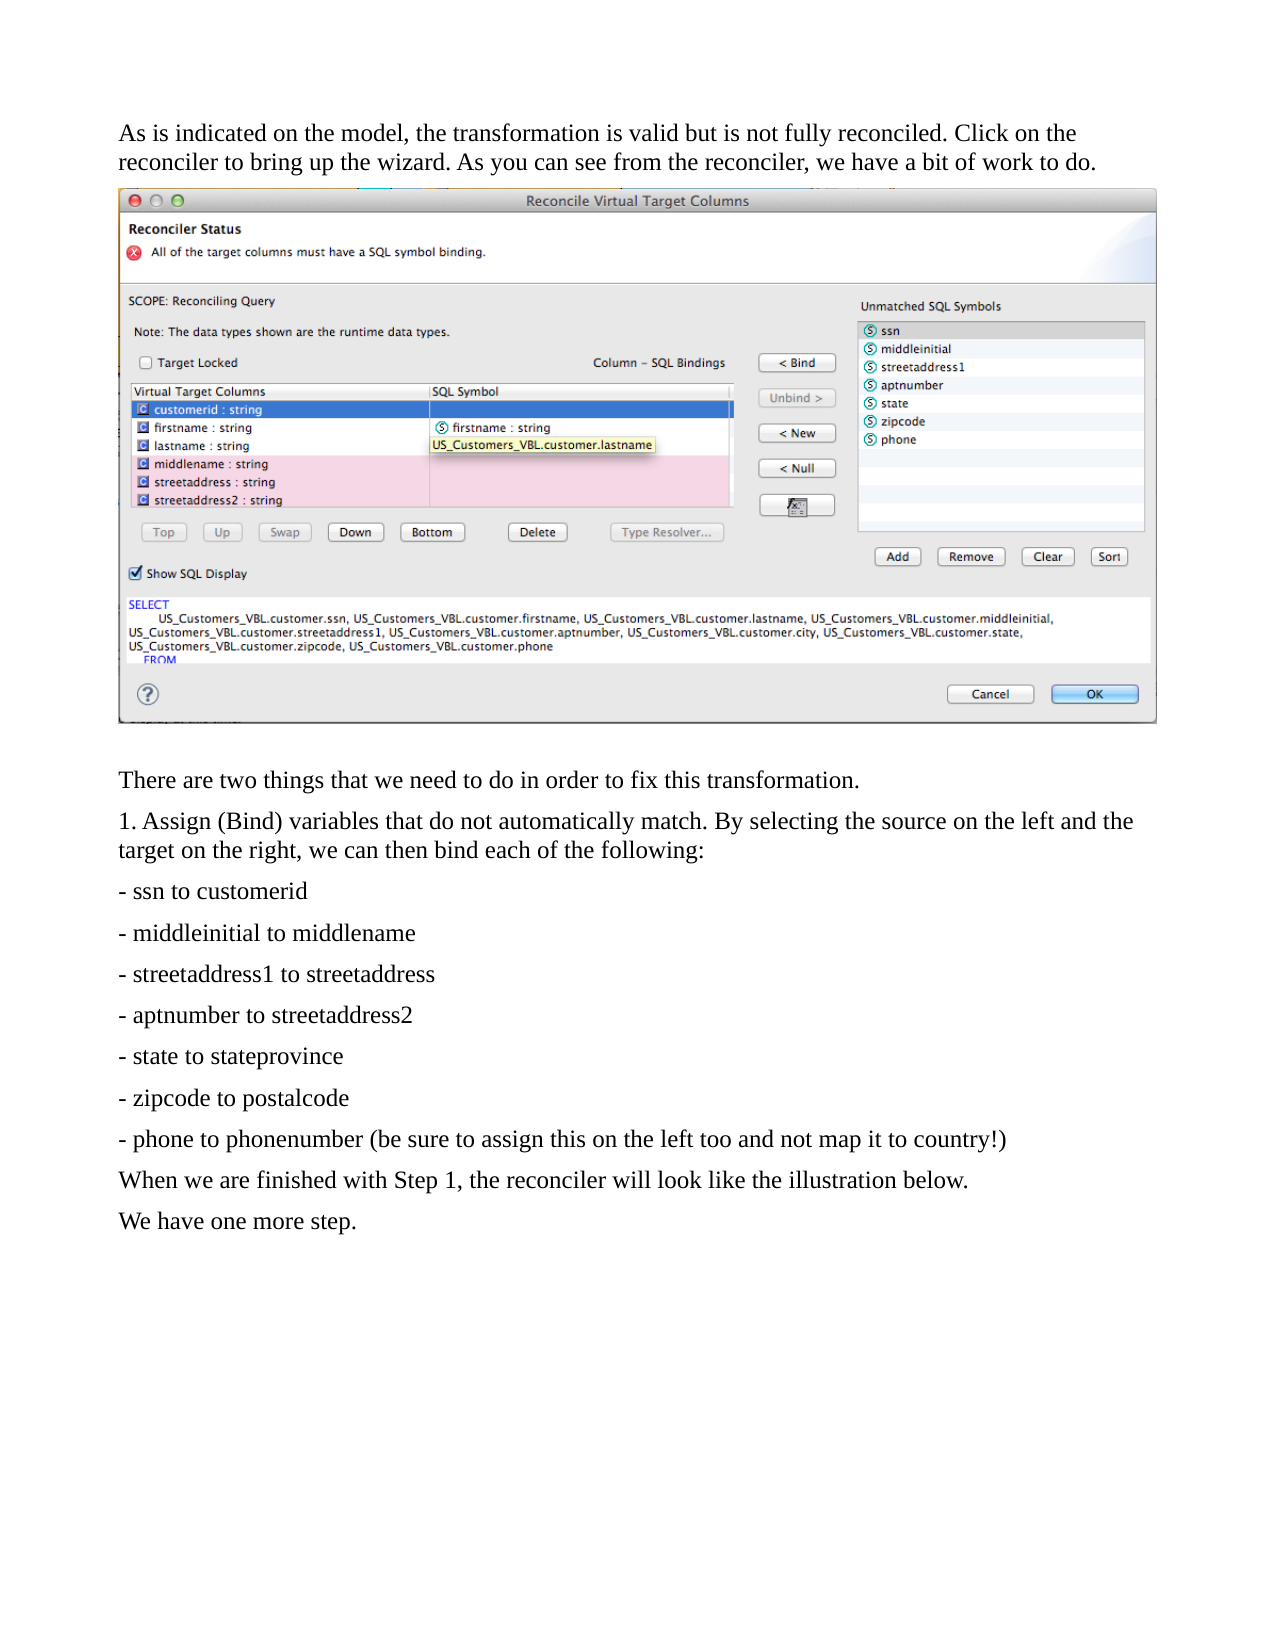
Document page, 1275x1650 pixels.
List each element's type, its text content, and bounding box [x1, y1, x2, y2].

text - ssn to customerid [118, 876, 1157, 905]
text - phone to phonenumber (be sure to assign this on the left too and not map it to country!) [118, 1124, 1157, 1153]
text - aptnumber to streetaddress2 [118, 1000, 1157, 1029]
text - zipcode to postalcode [118, 1083, 1157, 1111]
text There are two things that we need to do in order to fix this transformation. [118, 765, 1157, 794]
text As is indicated on the model, the transformation is valid but is not fully reconciled. Click on the reconciler to bring up the wizard. As you can see from the reconciler, we have a bit of work to do. [118, 118, 1157, 176]
text When we are finished with Step 1, the reconciler will look like the illustration below. [118, 1165, 1157, 1194]
text - middleinitial to middlename [118, 918, 1157, 946]
text We have one more step. [118, 1206, 1157, 1235]
text - state to stateprovince [118, 1041, 1157, 1070]
text - streetaddress1 to streetaddress [118, 959, 1157, 988]
text 1. Assign (Bind) variables that do not automatically match. By selecting the source on the left and the target on the right, we can then bind each of the following: [118, 806, 1157, 864]
picture [118, 188, 1157, 724]
